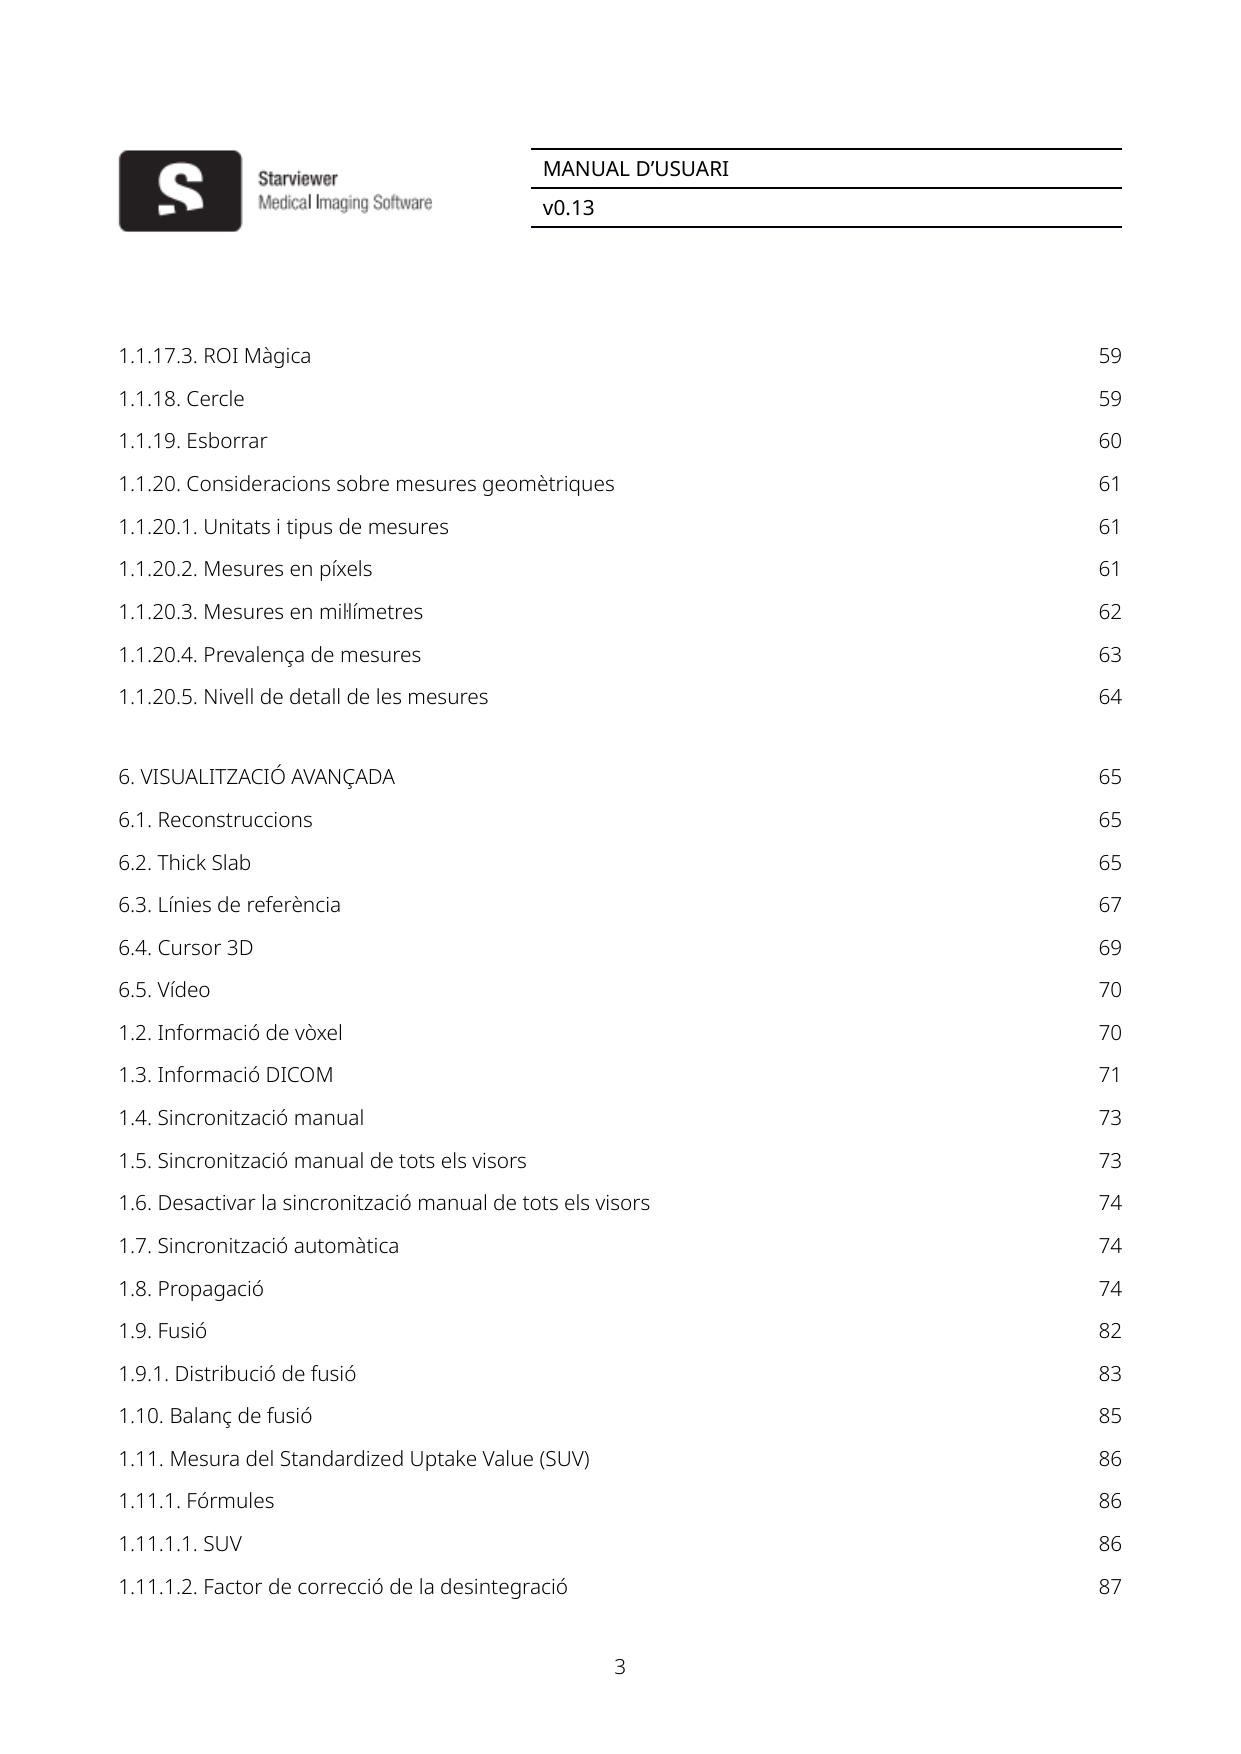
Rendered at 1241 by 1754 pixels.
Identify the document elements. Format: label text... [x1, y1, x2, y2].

text 6.1. Reconstruccions 65 [118, 805, 1122, 833]
text 6. Visualització Avançada 65 [118, 762, 1122, 791]
text 6.5. Vídeo 70 [118, 975, 1122, 1004]
text 1.10. Balanç de fusió 85 [118, 1401, 1122, 1430]
text 1.1.18. Cercle 59 [118, 384, 1122, 412]
text 1.11. Mesura del Standardized Uptake Value (SUV) 86 [118, 1444, 1122, 1472]
text 6.2. Thick Slab 65 [118, 848, 1122, 876]
text 1.1.17.3. ROI Màgica 59 [118, 341, 1122, 370]
text 1.11.1.1. SUV 86 [118, 1529, 1122, 1558]
text 1.7. Sincronització automàtica 74 [118, 1231, 1122, 1259]
text 1.11.1. Fórmules 86 [118, 1487, 1122, 1515]
text 1.9.1. Distribució de fusió 83 [118, 1359, 1122, 1387]
text 1.1.20.2. Mesures en píxels 61 [118, 554, 1122, 583]
text 6.4. Cursor 3D 69 [118, 933, 1122, 961]
text 1.1.19. Esborrar 60 [118, 427, 1122, 455]
text 1.1.20.5. Nivell de detall de les mesures 64 [118, 682, 1122, 711]
text 1.4. Sincronització manual 73 [118, 1103, 1122, 1132]
text 1.1.20.1. Unitats i tipus de mesures 61 [118, 512, 1122, 540]
text 1.5. Sincronització manual de tots els visors 73 [118, 1146, 1122, 1174]
text 6.3. Línies de referència 67 [118, 890, 1122, 919]
text 1.11.1.2. Factor de correcció de la desintegració 87 [118, 1572, 1122, 1600]
text 1.2. Informació de vòxel 70 [118, 1018, 1122, 1046]
text 1.1.20.4. Prevalença de mesures 63 [118, 640, 1122, 668]
text 1.6. Desactivar la sincronització manual de tots els visors 74 [118, 1188, 1122, 1217]
text 1.3. Informació DICOM 71 [118, 1061, 1122, 1089]
text 1.8. Propagació 74 [118, 1274, 1122, 1302]
text 1.1.20.3. Mesures en mil·límetres 62 [118, 597, 1122, 626]
text 1.9. Fusió 82 [118, 1316, 1122, 1345]
text 1.1.20. Consideracions sobre mesures geomètriques 61 [118, 469, 1122, 498]
